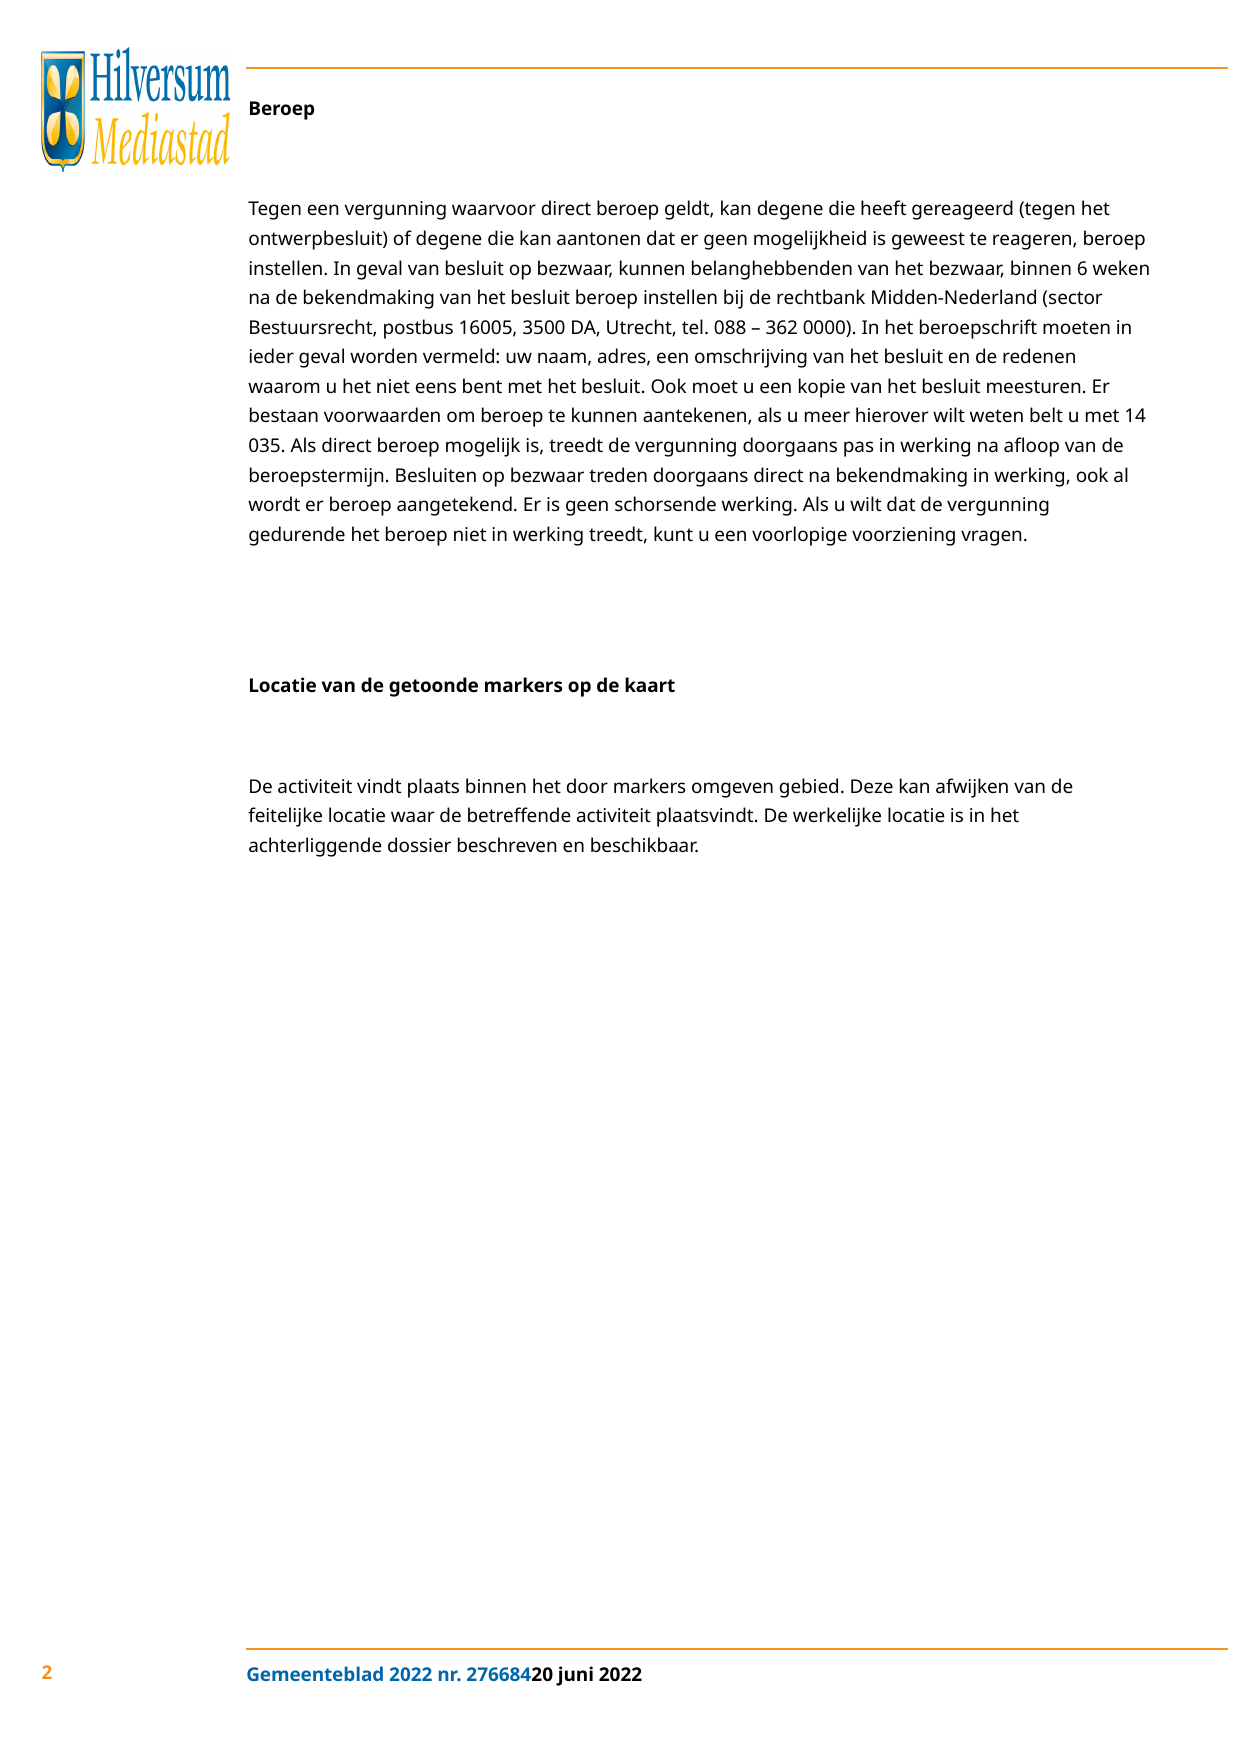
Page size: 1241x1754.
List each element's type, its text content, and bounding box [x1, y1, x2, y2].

text De activiteit vindt plaats binnen het door markers omgeven gebied. Deze kan afwijken van de feitelijke locatie waar de betreffende activiteit plaatsvindt. De werkelijke locatie is in het achterliggende dossier beschreven en beschikbaar. [248, 773, 1152, 858]
text Locatie van de getoonde markers op de kaart [248, 672, 1152, 698]
text Beroep [248, 95, 1152, 121]
text Tegen een vergunning waarvoor direct beroep geldt, kan degene die heeft gereageerd (tegen het ontwerpbesluit) of degene die kan aantonen dat er geen mogelijkheid is geweest te reageren, beroep instellen. In geval van besluit op bezwaar, kunnen belanghebbenden van het bezwaar, binnen 6 weken na de bekendmaking van het besluit beroep instellen bij de rechtbank Midden-Nederland (sector Bestuursrecht, postbus 16005, 3500 DA, Utrecht, tel. 088 – 362 0000). In het beroepschrift moeten in ieder geval worden vermeld: uw naam, adres, een omschrijving van het besluit en de redenen waarom u het niet eens bent met het besluit. Ook moet u een kopie van het besluit meesturen. Er bestaan voorwaarden om beroep te kunnen aantekenen, als u meer hierover wilt weten belt u met 14 035. Als direct beroep mogelijk is, treedt de vergunning doorgaans pas in werking na afloop van de beroepstermijn. Besluiten op bezwaar treden doorgaans direct na bekendmaking in werking, ook al wordt er beroep aangetekend. Er is geen schorsende werking. Als u wilt dat de vergunning gedurende het beroep niet in werking treedt, kunt u een voorlopige voorziening vragen. [248, 196, 1152, 547]
picture [41, 47, 231, 172]
